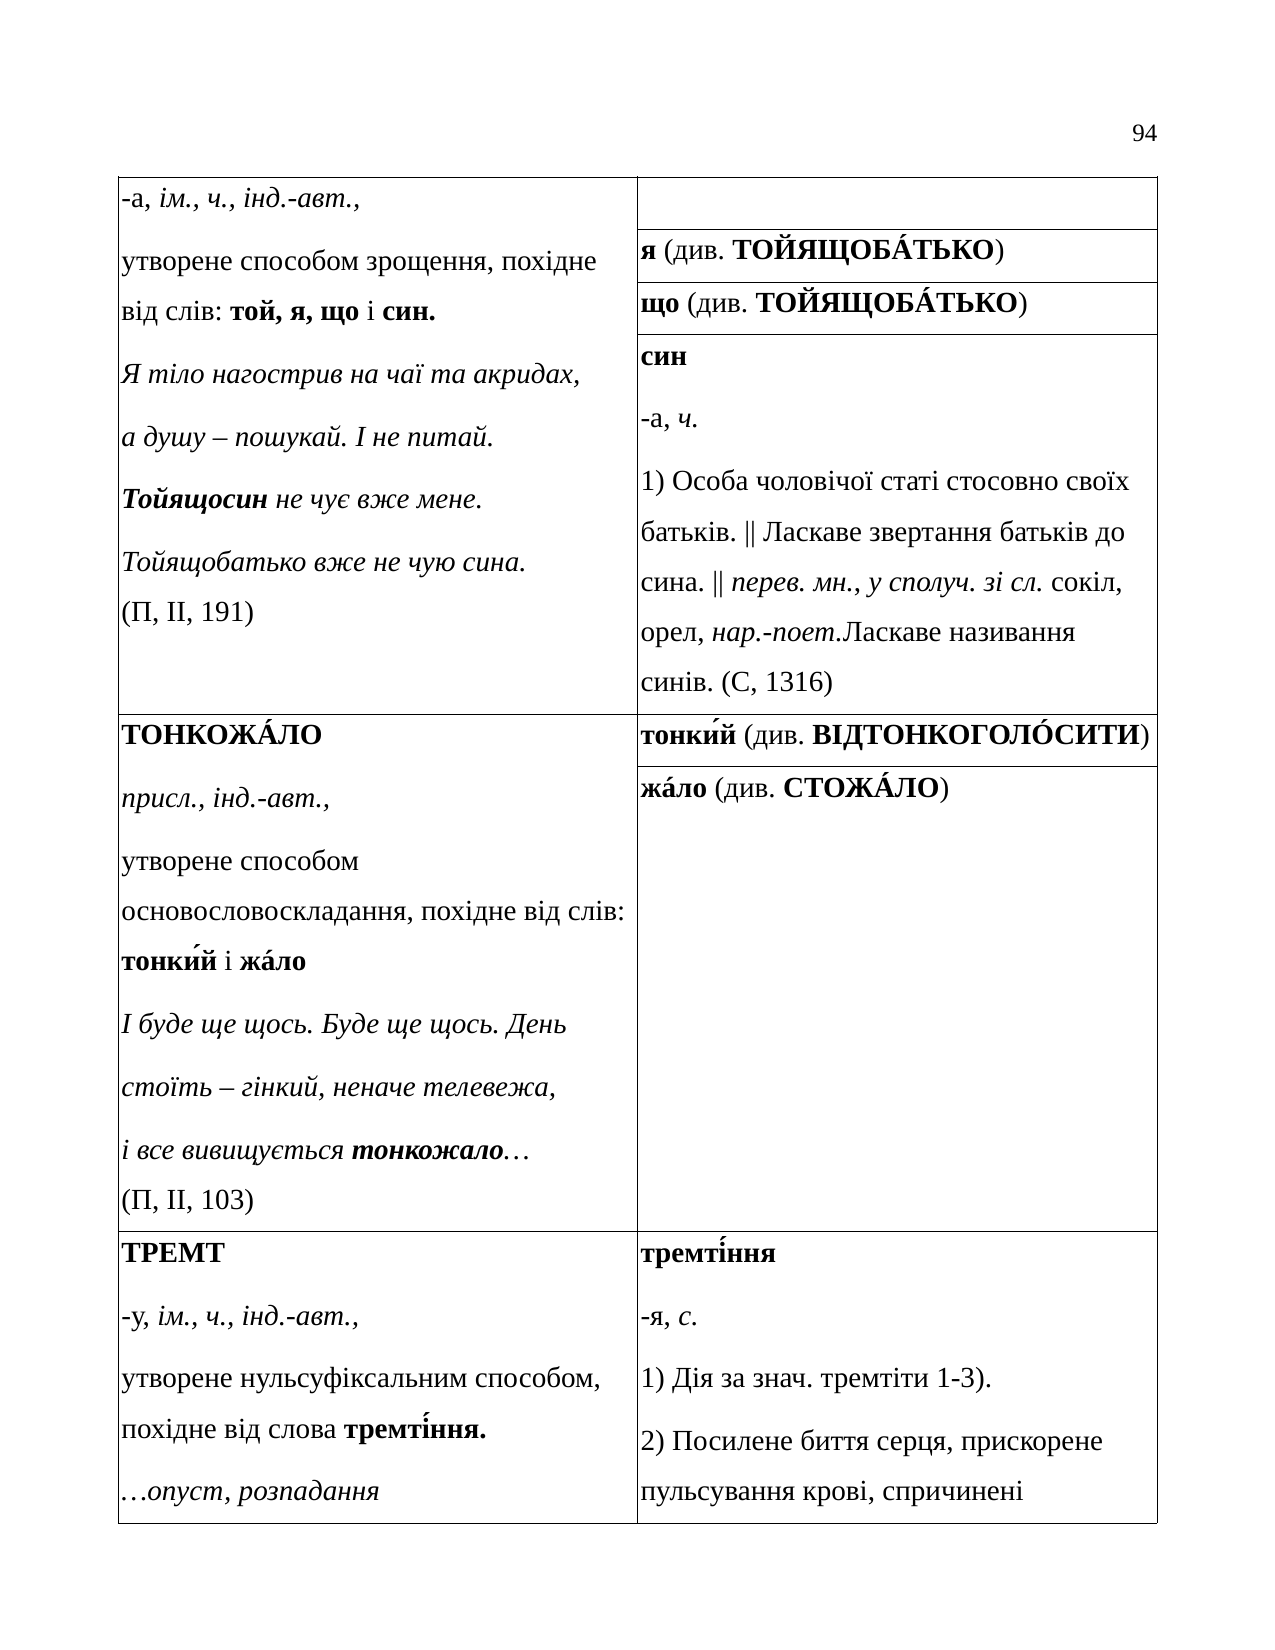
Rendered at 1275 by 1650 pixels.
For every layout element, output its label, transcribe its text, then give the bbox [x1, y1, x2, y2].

table_cell син -а, ч. 1) Особа чоловічої статі стосовно своїх батьків. || Ласкаве звертання батьків до сина. || перев. мн., у сполуч. зі сл. сокіл, орел, нар.-поет.Ласкаве називання синів. (С, 1316) [638, 335, 1157, 714]
table_cell жáло (див. СТОЖÁЛО) [638, 767, 1157, 1231]
table_cell -а, ім., ч., інд.-авт., утворене способом зрощення, похідне від слів: той, я, що і син. Я тіло нагострив на чаї та акридах, а душу – пошукай. І не питай. Тойящосин не чує вже мене. Тойящобатько вже не чую сина. (П, ІІ, 191) [119, 178, 637, 714]
table_cell що (див. ТОЙЯЩОБÁТЬКО) [638, 283, 1157, 334]
table_cell тремті́ння -я, с. 1) Дія за знач. тремтіти 1-3). 2) Посилене биття серця, прискорене пульсування крові, спричинені [638, 1232, 1157, 1523]
table_cell [638, 178, 1157, 229]
table_cell ТРЕМТ -у, ім., ч., інд.-авт., утворене нульсуфіксальним способом, похідне від слова тремті́ння. …опуст, розпадання [119, 1232, 637, 1523]
table_cell я (див. ТОЙЯЩОБÁТЬКО) [638, 230, 1157, 282]
table_cell тонки́й (див. ВІДТОНКОГОЛÓСИТИ) [638, 715, 1157, 766]
table_cell ТОНКОЖÁЛО присл., інд.-авт., утворене способом основословоскладання, похідне від слів: тонки́й і жáло І буде ще щось. Буде ще щось. День стоїть – гінкий, неначе телевежа, і все вивищується тонкожало… (П, ІІ, 103) [119, 715, 637, 1231]
